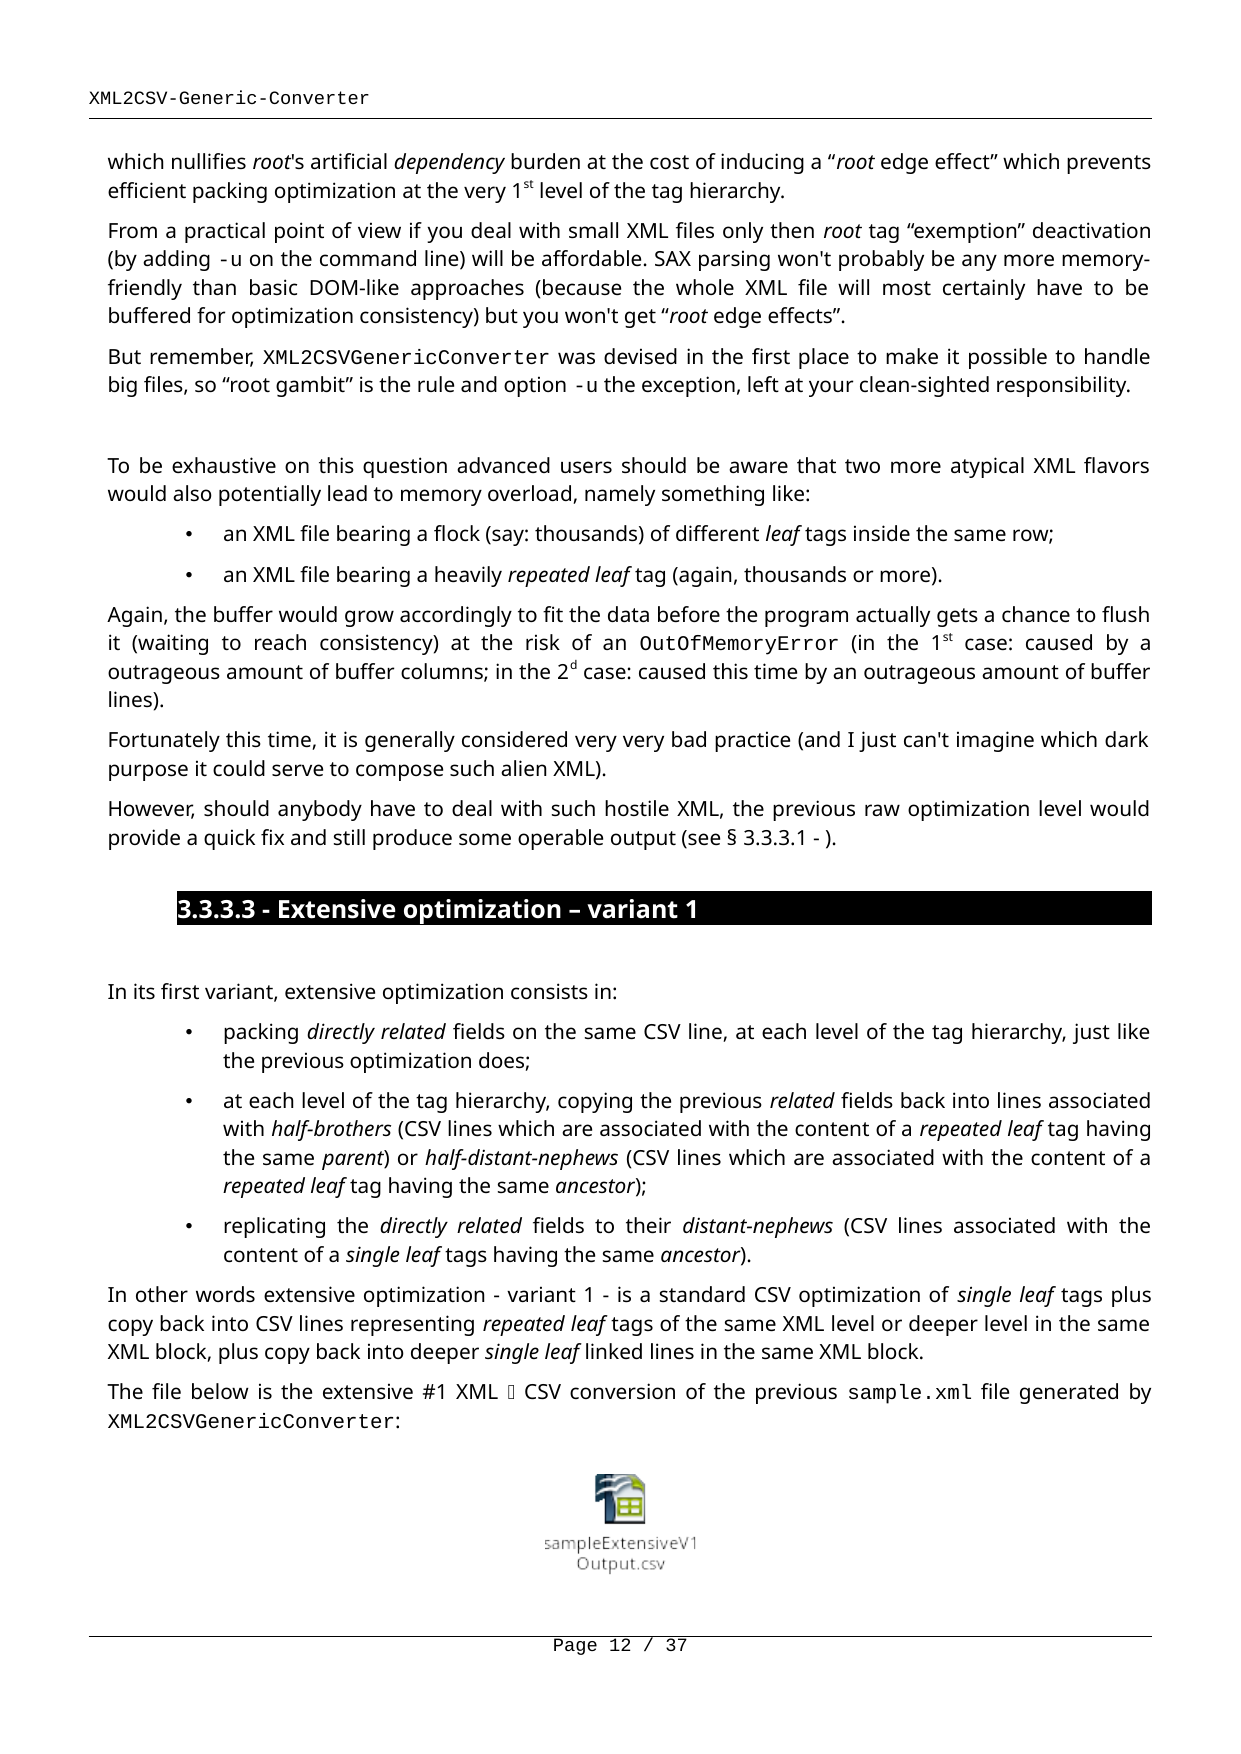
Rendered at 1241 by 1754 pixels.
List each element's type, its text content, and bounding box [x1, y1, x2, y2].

subtitle Extensive optimization – variant 1 [177, 891, 1152, 925]
text The file below is the extensive #1 XML _ CSV conversion of the previous sample.xml file generated by XML2CSVGenericConverter: [107, 1377, 1152, 1434]
text But remember, XML2CSVGenericConverter was devised in the first place to make it possible to handle big files, so “root gambit” is the rule and option -u the exception, left at your clean-sighted responsibility. [107, 342, 1152, 399]
text which nullifies root's artificial dependency burden at the cost of inducing a “root edge effect” which prevents efficient packing optimization at the very 1st level of the tag hierarchy. [107, 147, 1152, 204]
list an XML file bearing a flock (say: thousands) of different leaf tags inside the same row; [185, 519, 1152, 548]
list an XML file bearing a heavily repeated leaf tag (again, thousands or more). [185, 560, 1152, 588]
text However, should anybody have to deal with such hostile XML, the previous raw optimization level would provide a quick fix and still produce some operable output (see § 3.3.3.1 - ). [107, 794, 1152, 851]
text In its first variant, extensive optimization consists in: [107, 977, 1152, 1006]
list at each level of the tag hierarchy, copying the previous related fields back into lines associated with half-brothers (CSV lines which are associated with the content of a repeated leaf tag having the same parent) or half-distant-nephews (CSV lines which are associated with the content of a repeated leaf tag having the same ancestor); [185, 1086, 1152, 1200]
text Fortunately this time, it is generally considered very very bad practice (and I just can't imagine which dark purpose it could serve to compose such alien XML). [107, 726, 1152, 782]
text In other words extensive optimization - variant 1 - is a standard CSV optimization of single leaf tags plus copy back into CSV lines representing repeated leaf tags of the same XML level or deeper level in the same XML block, plus copy back into deeper single leaf linked lines in the same XML block. [107, 1280, 1152, 1366]
text To be exhaustive on this question advanced users should be aware that two more atypical XML flavors would also potentially lead to memory overload, namely something like: [107, 451, 1152, 508]
list replicating the directly related fields to their distant-nephews (CSV lines associated with the content of a single leaf tags having the same ancestor). [185, 1212, 1152, 1268]
list packing directly related fields on the same CSV line, at each level of the tag hierarchy, just like the previous optimization does; [185, 1017, 1152, 1074]
text Again, the buffer would grow accordingly to fit the data before the program actually gets a chance to flush it (waiting to reach consistency) at the risk of an OutOfMemoryError (in the 1st case: caused by a outrageous amount of buffer columns; in the 2d case: caused this time by an outrageous amount of buffer lines). [107, 600, 1152, 714]
text From a practical point of view if you deal with small XML files only then root tag “exemption” deactivation (by adding -u on the command line) will be affordable. SAX parsing won't probably be any more memory-friendly than basic DOM-like approaches (because the whole XML file will most certainly have to be buffered for optimization consistency) but you won't get “root edge effects”. [107, 216, 1152, 330]
